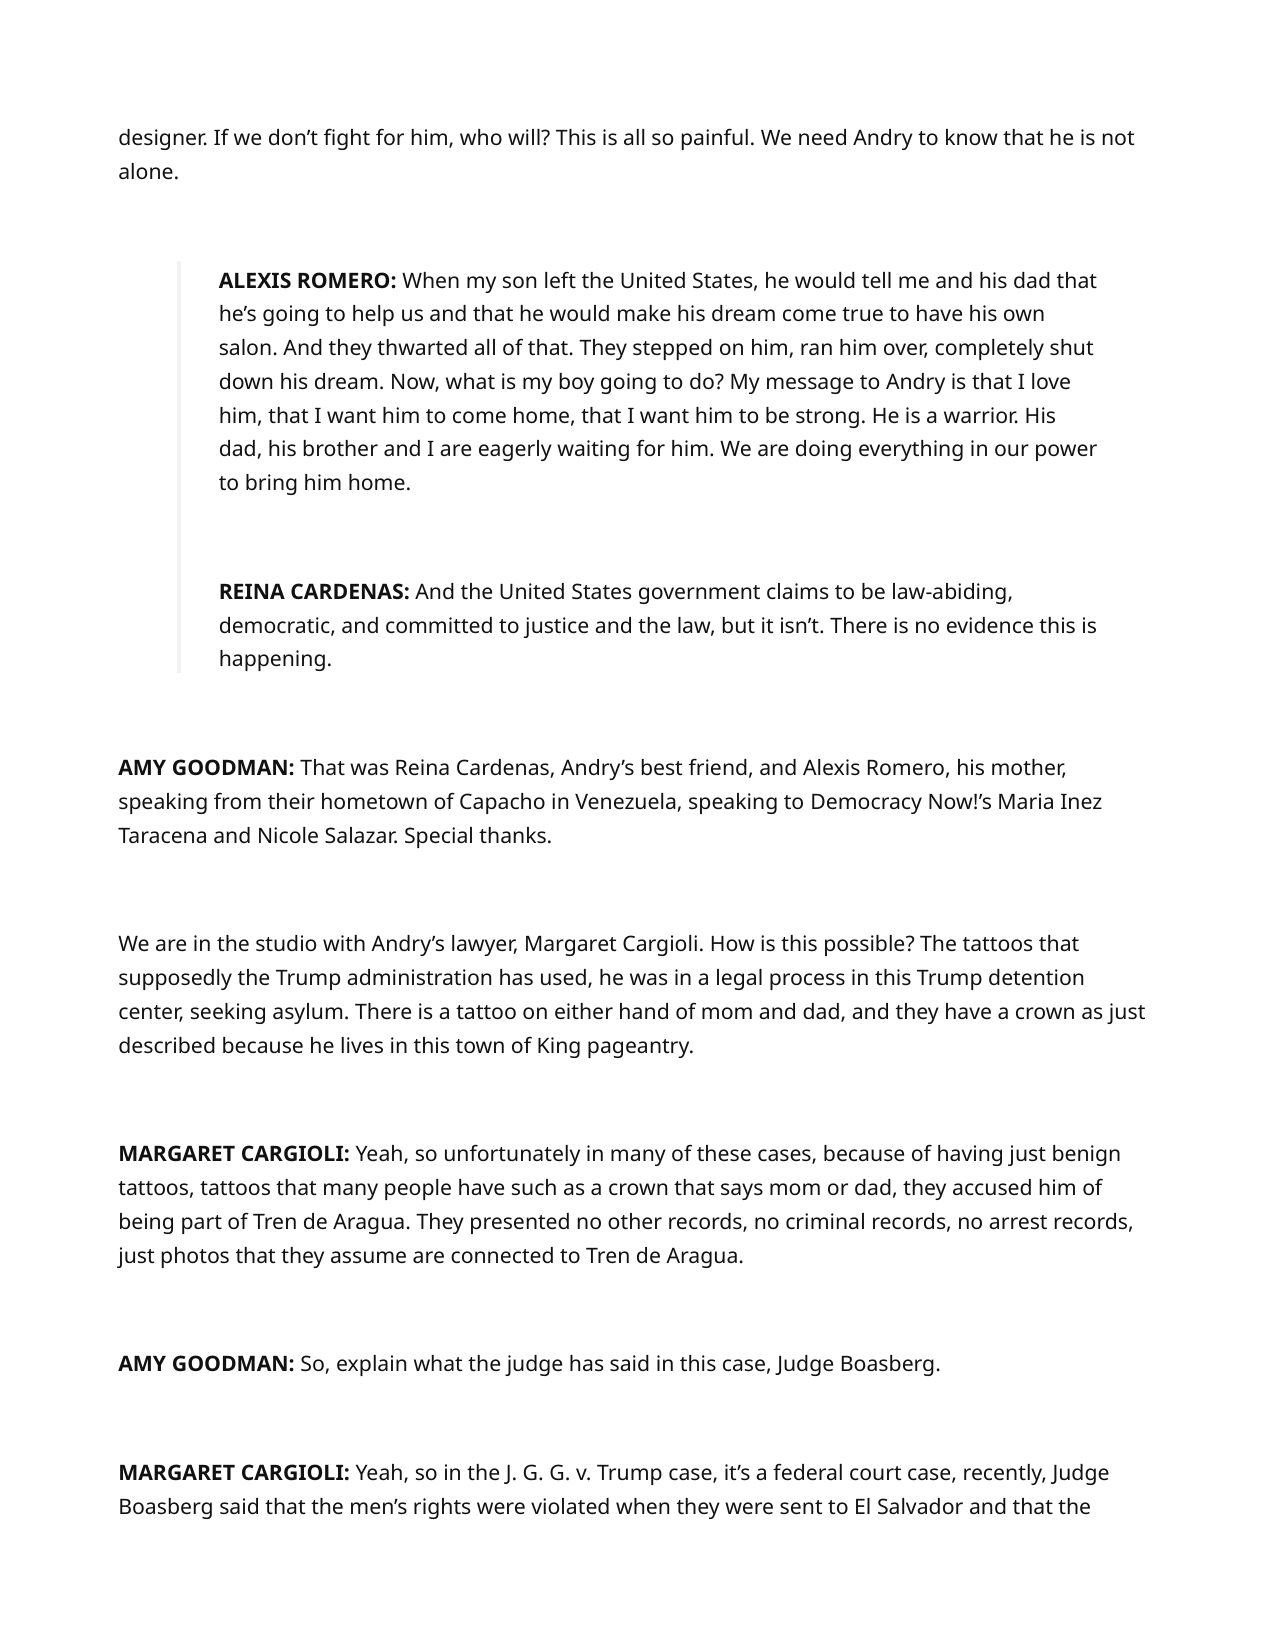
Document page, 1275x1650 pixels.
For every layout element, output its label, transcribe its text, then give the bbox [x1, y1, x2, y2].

text AMY GOODMAN: That was Reina Cardenas, Andry’s best friend, and Alexis Romero, his mother, speaking from their hometown of Capacho in Venezuela, speaking to Democracy Now!’s Maria Inez Taracena and Nicole Salazar. Special thanks. [118, 748, 1157, 849]
text designer. If we don’t fight for him, who will? This is all so painful. We need Andry to know that he is not alone. [118, 118, 1157, 186]
text AMY GOODMAN: So, explain what the judge has said in this case, Judge Boasberg. [118, 1344, 1157, 1378]
text ALEXIS ROMERO: When my son left the United States, he would tell me and his dad that he’s going to help us and that he would make his dream come true to have his own salon. And they thwarted all of that. They stepped on him, ran him over, completely shut down his dream. Now, what is my boy going to do? My message to Andry is that I love him, that I want him to come home, that I want him to be strong. He is a warrior. His dad, his brother and I are eagerly waiting for him. We are doing everything in our power to bring him home. [181, 261, 1098, 497]
text MARGARET CARGIOLI: Yeah, so unfortunately in many of these cases, because of having just benign tattoos, tattoos that many people have such as a crown that says mom or dad, they accused him of being part of Tren de Aragua. They presented no other records, no criminal records, no arrest records, just photos that they assume are connected to Tren de Aragua. [118, 1134, 1157, 1269]
text REINA CARDENAS: And the United States government claims to be law-abiding, democratic, and committed to justice and the law, but it isn’t. There is no evidence this is happening. [181, 572, 1098, 673]
text MARGARET CARGIOLI: Yeah, so in the J. G. G. v. Trump case, it’s a federal court case, recently, Judge Boasberg said that the men’s rights were violated when they were sent to El Salvador and that the [118, 1453, 1157, 1521]
text We are in the studio with Andry’s lawyer, Margaret Cargioli. How is this possible? The tattoos that supposedly the Trump administration has used, he was in a legal process in this Trump detention center, seeking asylum. There is a tattoo on either hand of mom and dad, and they have a crown as just described because he lives in this town of King pageantry. [118, 924, 1157, 1059]
